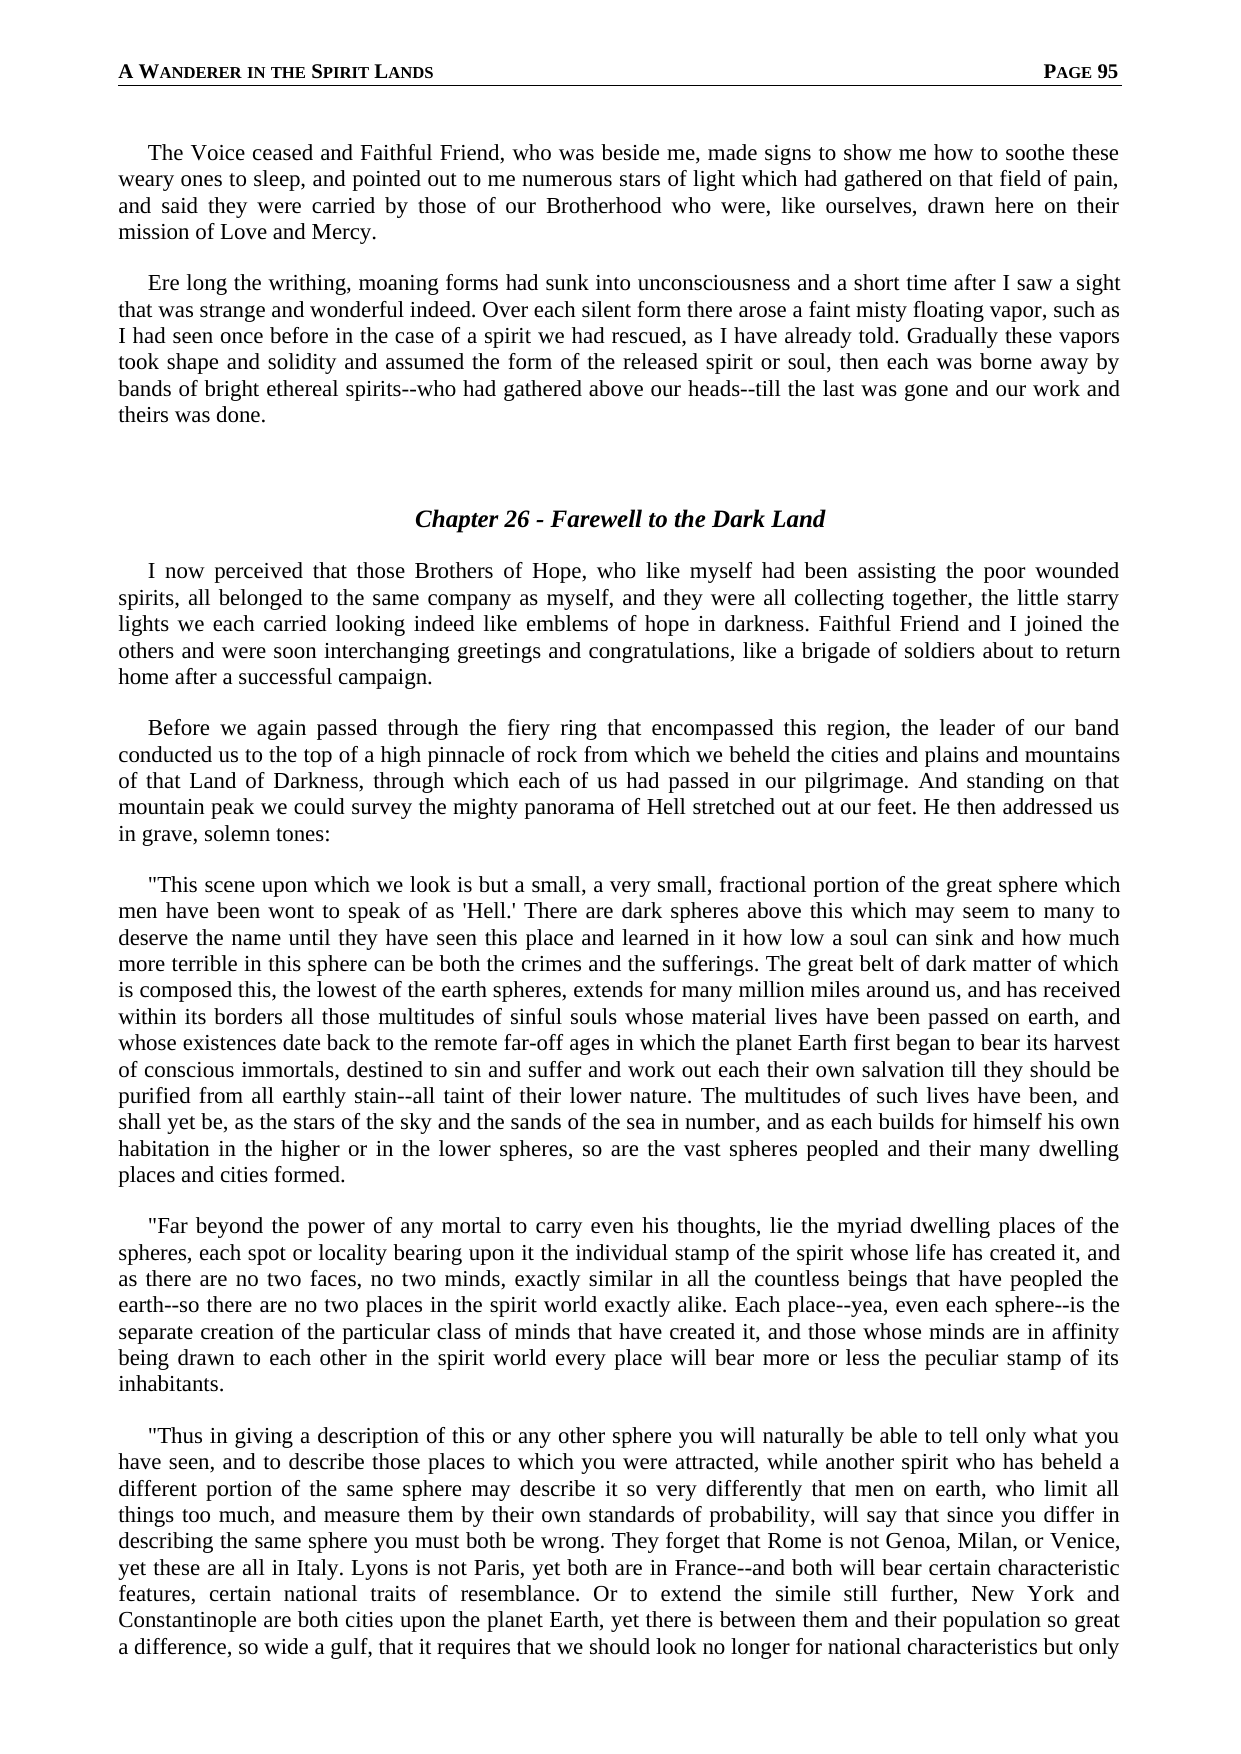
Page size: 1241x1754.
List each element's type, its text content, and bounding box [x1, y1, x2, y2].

text "Far beyond the power of any mortal to carry even his thoughts, lie the myriad dwelling places of the spheres, each spot or locality bearing upon it the individual stamp of the spirit whose life has created it, and as there are no two faces, no two minds, exactly similar in all the countless beings that have peopled the earth--so there are no two places in the spirit world exactly alike. Each place--yea, even each sphere--is the separate creation of the particular class of minds that have created it, and those whose minds are in affinity being drawn to each other in the spirit world every place will bear more or less the peculiar stamp of its inhabitants. [118, 1212, 1122, 1397]
text Before we again passed through the fiery ring that encompassed this region, the leader of our band conducted us to the top of a high pinnacle of rock from which we beheld the cities and plains and mountains of that Land of Darkness, through which each of us had passed in our pilgrimage. And standing on that mountain peak we could survey the mighty panorama of Hell stretched out at our feet. He then addressed us in grave, solemn tones: [118, 714, 1122, 846]
text Ere long the writhing, moaning forms had sunk into unconsciousness and a short time after I saw a sight that was strange and wonderful indeed. Over each silent form there arose a faint misty floating vapor, such as I had seen once before in the case of a spirit we had rescued, as I have already told. Gradually these vapors took shape and solidity and assumed the form of the released spirit or soul, then each was borne away by bands of bright ethereal spirits--who had gathered above our heads--till the last was gone and our work and theirs was done. [118, 269, 1122, 427]
text The Voice ceased and Faithful Friend, who was beside me, made signs to show me how to soothe these weary ones to sleep, and pointed out to me numerous stars of light which had gathered on that field of pain, and said they were carried by those of our Brotherhood who were, like ourselves, drawn here on their mission of Love and Mercy. [118, 139, 1122, 244]
text I now perceived that those Brothers of Hope, who like myself had been assisting the poor wounded spirits, all belonged to the same company as myself, and they were all collecting together, the little starry lights we each carried looking indeed like emblems of hope in darkness. Faithful Friend and I joined the others and were soon interchanging greetings and congratulations, like a brigade of soldiers about to return home after a successful campaign. [118, 558, 1122, 689]
text "Thus in giving a description of this or any other sphere you will naturally be able to tell only what you have seen, and to describe those places to which you were attracted, while another spirit who has beheld a different portion of the same sphere may describe it so very differently that men on earth, who limit all things too much, and measure them by their own standards of probability, will say that since you differ in describing the same sphere you must both be wrong. They forget that Rome is not Genoa, Milan, or Venice, yet these are all in Italy. Lyons is not Paris, yet both are in France--and both will bear certain characteristic features, certain national traits of resemblance. Or to extend the simile still further, New York and Constantinople are both cities upon the planet Earth, yet there is between them and their population so great a difference, so wide a gulf, that it requires that we should look no longer for national characteristics but only [118, 1422, 1122, 1659]
text "This scene upon which we look is but a small, a very small, fractional portion of the great sphere which men have been wont to speak of as 'Hell.' There are dark spheres above this which may seem to many to deserve the name until they have seen this place and learned in it how low a soul can sink and how much more terrible in this sphere can be both the crimes and the sufferings. The great belt of dark matter of which is composed this, the lowest of the earth spheres, extends for many million miles around us, and has received within its borders all those multitudes of sinful souls whose material lives have been passed on earth, and whose existences date back to the remote far-off ages in which the planet Earth first began to bear its harvest of conscious immortals, destined to sin and suffer and work out each their own salvation till they should be purified from all earthly stain--all taint of their lower nature. The multitudes of such lives have been, and shall yet be, as the stars of the sky and the sands of the sea in number, and as each builds for himself his own habitation in the higher or in the lower spheres, so are the vast spheres peopled and their many dwelling places and cities formed. [118, 871, 1122, 1187]
subtitle Chapter 26 ‑ Farewell to the Dark Land [236, 504, 1004, 533]
